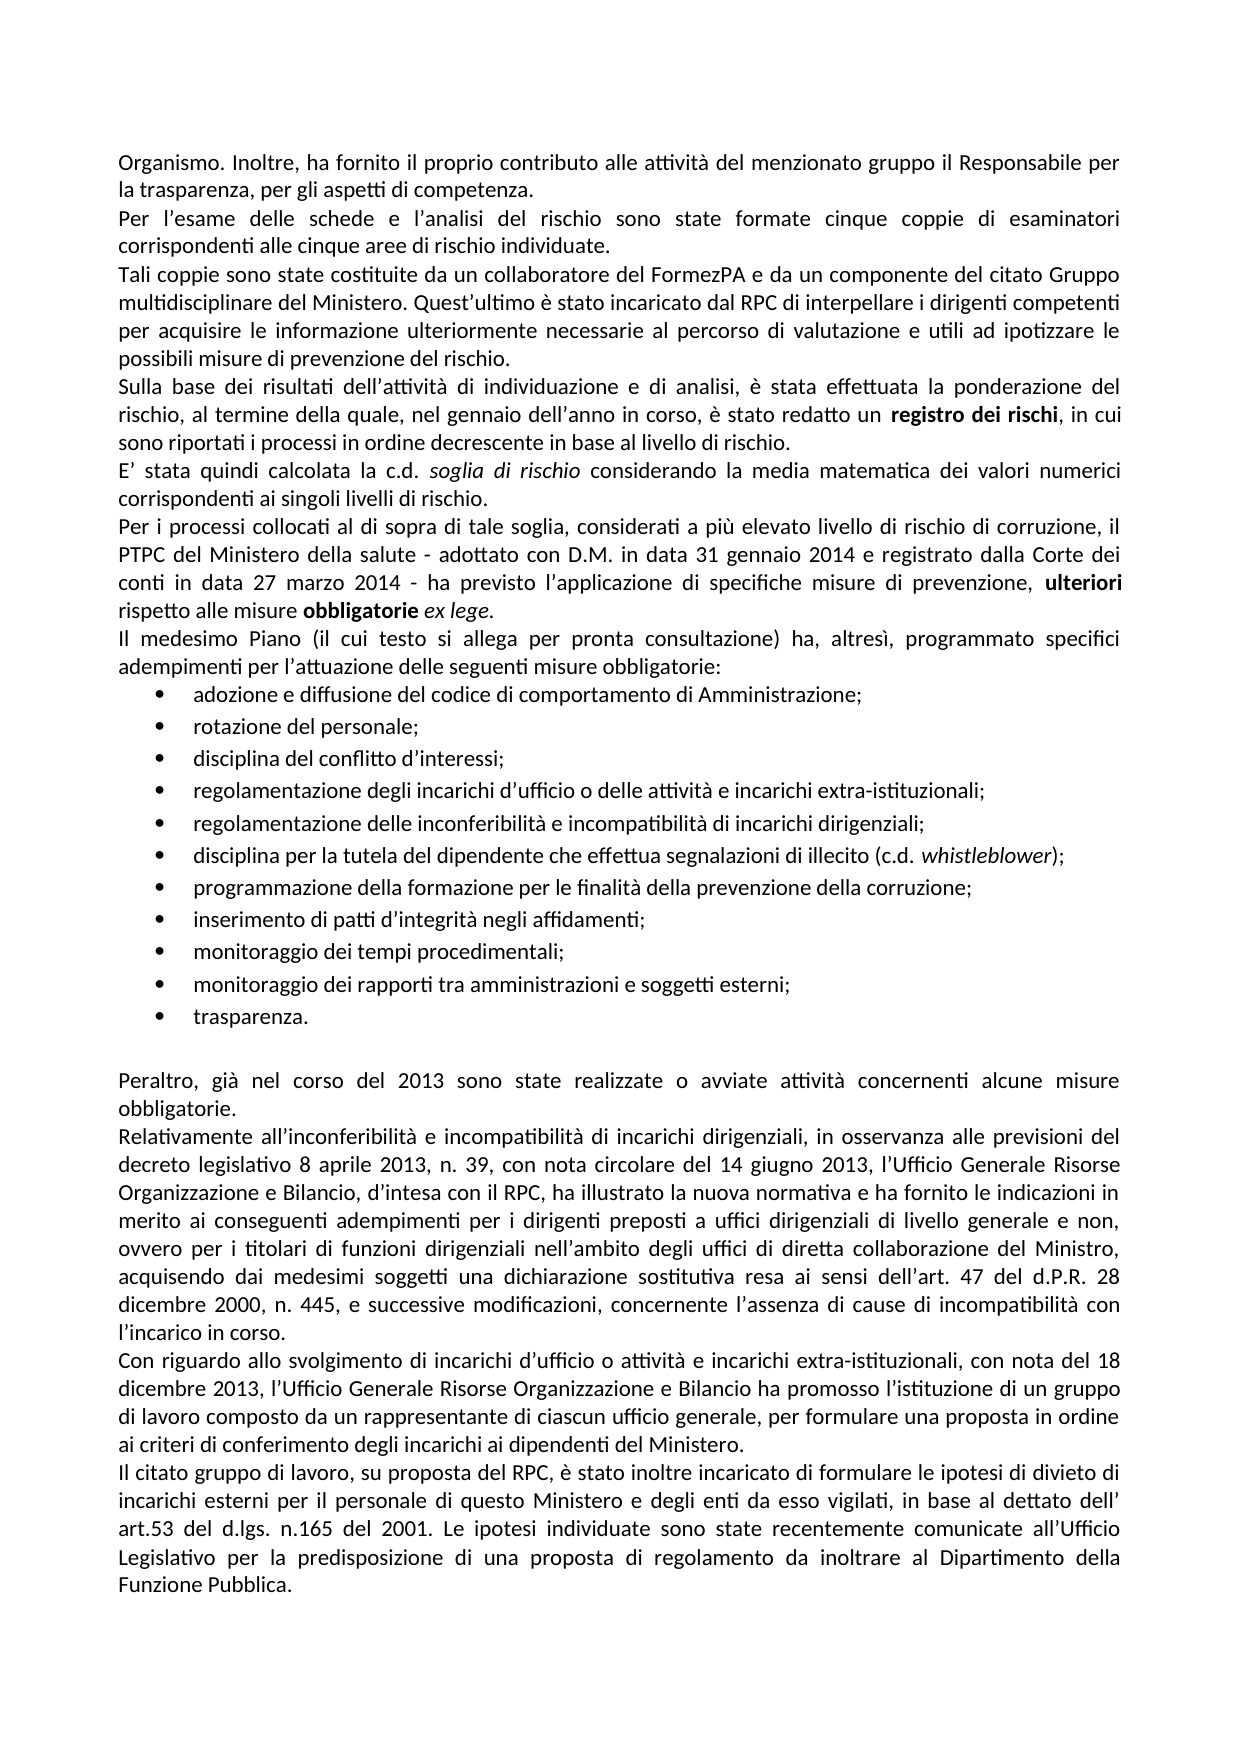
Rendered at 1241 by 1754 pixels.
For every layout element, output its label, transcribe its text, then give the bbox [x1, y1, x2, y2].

text E’ stata quindi calcolata la c.d. soglia di rischio considerando la media matematica dei valori numerici corrispondenti ai singoli livelli di rischio. [118, 456, 1122, 512]
list trasparenza. [156, 1002, 1122, 1030]
list monitoraggio dei tempi procedimentali; [156, 937, 1122, 966]
list disciplina per la tutela del dipendente che effettua segnalazioni di illecito (c.d. whistleblower); [156, 841, 1122, 869]
text Organismo. Inoltre, ha fornito il proprio contributo alle attività del menzionato gruppo il Responsabile per la trasparenza, per gli aspetti di competenza. [118, 148, 1122, 204]
text Tali coppie sono state costituite da un collaboratore del FormezPA e da un componente del citato Gruppo multidisciplinare del Ministero. Quest’ultimo è stato incaricato dal RPC di interpellare i dirigenti competenti per acquisire le informazione ulteriormente necessarie al percorso di valutazione e utili ad ipotizzare le possibili misure di prevenzione del rischio. [118, 260, 1122, 372]
list programmazione della formazione per le finalità della prevenzione della corruzione; [156, 873, 1122, 901]
list rotazione del personale; [156, 712, 1122, 740]
list inserimento di patti d’integrità negli affidamenti; [156, 905, 1122, 933]
list monitoraggio dei rapporti tra amministrazioni e soggetti esterni; [156, 970, 1122, 998]
list regolamentazione delle inconferibilità e incompatibilità di incarichi dirigenziali; [156, 809, 1122, 837]
text Per l’esame delle schede e l’analisi del rischio sono state formate cinque coppie di esaminatori corrispondenti alle cinque aree di rischio individuate. [118, 204, 1122, 260]
list adozione e diffusione del codice di comportamento di Amministrazione; [156, 680, 1122, 708]
text Sulla base dei risultati dell’attività di individuazione e di analisi, è stata effettuata la ponderazione del rischio, al termine della quale, nel gennaio dell’anno in corso, è stato redatto un registro dei rischi, in cui sono riportati i processi in ordine decrescente in base al livello di rischio. [118, 372, 1122, 456]
text Il medesimo Piano (il cui testo si allega per pronta consultazione) ha, altresì, programmato specifici adempimenti per l’attuazione delle seguenti misure obbligatorie: [118, 624, 1122, 680]
list regolamentazione degli incarichi d’ufficio o delle attività e incarichi extra-istituzionali; [156, 777, 1122, 804]
text Per i processi collocati al di sopra di tale soglia, considerati a più elevato livello di rischio di corruzione, il PTPC del Ministero della salute - adottato con D.M. in data 31 gennaio 2014 e registrato dalla Corte dei conti in data 27 marzo 2014 - ha previsto l’applicazione di specifiche misure di prevenzione, ulteriori rispetto alle misure obbligatorie ex lege. [118, 512, 1122, 624]
list disciplina del conflitto d’interessi; [156, 744, 1122, 772]
text Il citato gruppo di lavoro, su proposta del RPC, è stato inoltre incaricato di formulare le ipotesi di divieto di incarichi esterni per il personale di questo Ministero e degli enti da esso vigilati, in base al dettato dell’ art.53 del d.lgs. n.165 del 2001. Le ipotesi individuate sono state recentemente comunicate all’Ufficio Legislativo per la predisposizione di una proposta di regolamento da inoltrare al Dipartimento della Funzione Pubblica. [118, 1458, 1122, 1599]
text Peraltro, già nel corso del 2013 sono state realizzate o avviate attività concernenti alcune misure obbligatorie. [118, 1066, 1122, 1122]
text Con riguardo allo svolgimento di incarichi d’ufficio o attività e incarichi extra-istituzionali, con nota del 18 dicembre 2013, l’Ufficio Generale Risorse Organizzazione e Bilancio ha promosso l’istituzione di un gruppo di lavoro composto da un rappresentante di ciascun ufficio generale, per formulare una proposta in ordine ai criteri di conferimento degli incarichi ai dipendenti del Ministero. [118, 1346, 1122, 1458]
text Relativamente all’inconferibilità e incompatibilità di incarichi dirigenziali, in osservanza alle previsioni del decreto legislativo 8 aprile 2013, n. 39, con nota circolare del 14 giugno 2013, l’Ufficio Generale Risorse Organizzazione e Bilancio, d’intesa con il RPC, ha illustrato la nuova normativa e ha fornito le indicazioni in merito ai conseguenti adempimenti per i dirigenti preposti a uffici dirigenziali di livello generale e non, ovvero per i titolari di funzioni dirigenziali nell’ambito degli uffici di diretta collaborazione del Ministro, acquisendo dai medesimi soggetti una dichiarazione sostitutiva resa ai sensi dell’art. 47 del d.P.R. 28 dicembre 2000, n. 445, e successive modificazioni, concernente l’assenza di cause di incompatibilità con l’incarico in corso. [118, 1122, 1122, 1346]
